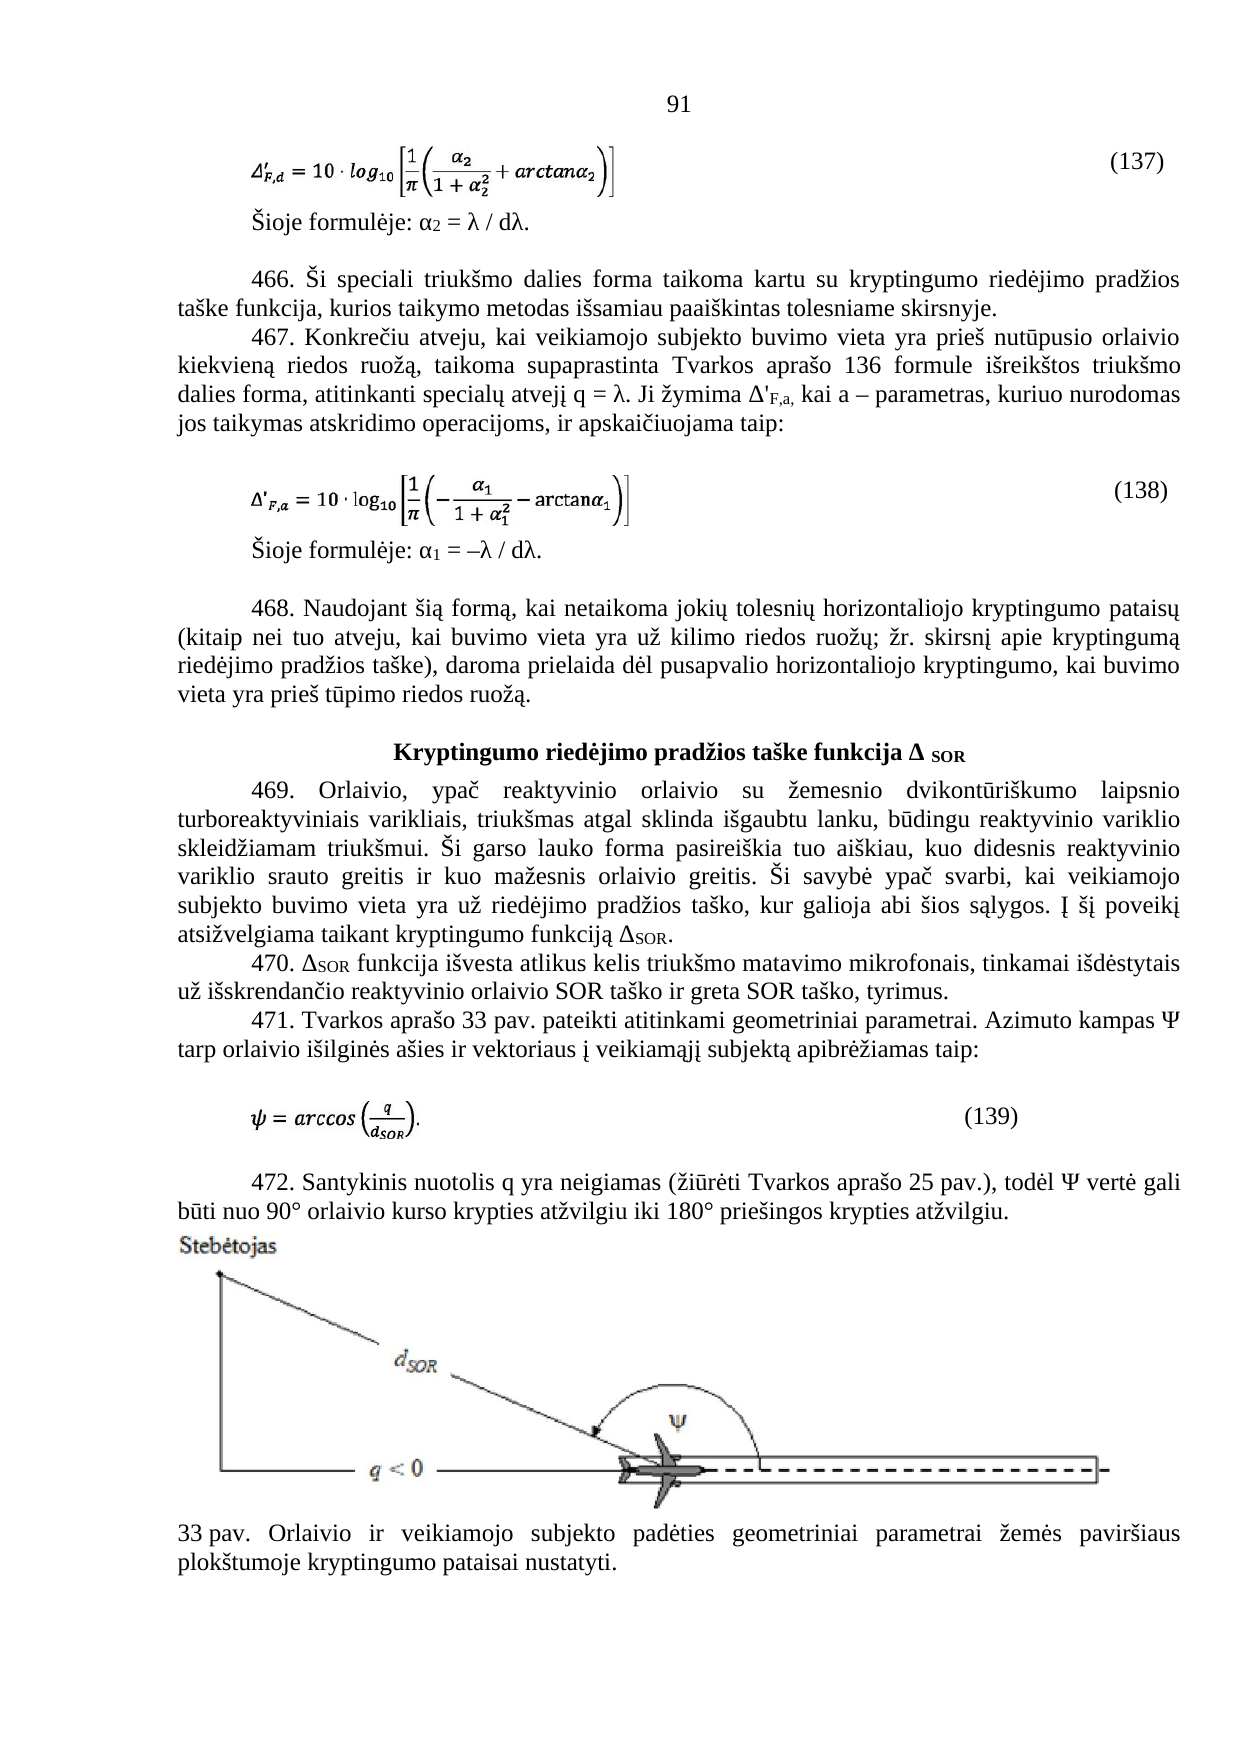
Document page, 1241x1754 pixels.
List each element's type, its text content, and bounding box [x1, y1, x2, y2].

text 466. Ši speciali triukšmo dalies forma taikoma kartu su kryptingumo riedėjimo pradžios taške funkcija, kurios taikymo metodas išsamiau paaiškintas tolesniame skirsnyje. [177, 264, 1181, 322]
text Šioje formulėje: α2 = λ / dλ. [177, 207, 1181, 235]
text Kryptingumo riedėjimo pradžios taške funkcija Δ SOR [177, 737, 1181, 766]
table_header (138) [1114, 465, 1240, 526]
table_header [251, 1091, 964, 1139]
table_header (139) [964, 1091, 1240, 1139]
text 467. Konkrečiu atveju, kai veikiamojo subjekto buvimo vieta yra prieš nutūpusio orlaivio kiekvieną riedos ruožą, taikoma supaprastinta Tvarkos aprašo 136 formule išreikštos triukšmo dalies forma, atitinkanti specialų atvejį q = λ. Ji žymima Δ'F,a, kai a – parametras, kuriuo nurodomas jos taikymas atskridimo operacijoms, ir apskaičiuojama taip: [177, 322, 1181, 437]
table_header [251, 465, 1114, 526]
text 471. Tvarkos aprašo 33 pav. pateikti atitinkami geometriniai parametrai. Azimuto kampas Ψ tarp orlaivio išilginės ašies ir vektoriaus į veikiamąjį subjektą apibrėžiamas taip: [177, 1005, 1181, 1063]
table_header [614, 146, 1110, 197]
text 469. Orlaivio, ypač reaktyvinio orlaivio su žemesnio dvikontūriškumo laipsnio turboreaktyviniais varikliais, triukšmas atgal sklinda išgaubtu lanku, būdingu reaktyvinio variklio skleidžiamam triukšmui. Ši garso lauko forma pasireiškia tuo aiškiau, kuo didesnis reaktyvinio variklio srauto greitis ir kuo mažesnis orlaivio greitis. Ši savybė ypač svarbi, kai veikiamojo subjekto buvimo vieta yra už riedėjimo pradžios taško, kur galioja abi šios sąlygos. Į šį poveikį atsižvelgiama taikant kryptingumo funkciją ΔSOR. [177, 775, 1181, 948]
text 468. Naudojant šią formą, kai netaikoma jokių tolesnių horizontaliojo kryptingumo pataisų (kitaip nei tuo atveju, kai buvimo vieta yra už kilimo riedos ruožų; žr. skirsnį apie kryptingumą riedėjimo pradžios taške), daroma prielaida dėl pusapvalio horizontaliojo kryptingumo, kai buvimo vieta yra prieš tūpimo riedos ruožą. [177, 593, 1181, 708]
text 470. ΔSOR funkcija išvesta atlikus kelis triukšmo matavimo mikrofonais, tinkamai išdėstytais už išskrendančio reaktyvinio orlaivio SOR taško ir greta SOR taško, tyrimus. [177, 948, 1181, 1005]
text Šioje formulėje: α1 = –λ / dλ. [177, 536, 1181, 564]
table_header (137) [1110, 146, 1240, 197]
text 472. Santykinis nuotolis q yra neigiamas (žiūrėti Tvarkos aprašo 25 pav.), todėl Ψ vertė gali būti nuo 90° orlaivio kurso krypties atžvilgiu iki 180° priešingos krypties atžvilgiu. [177, 1167, 1181, 1225]
text 33 pav. Orlaivio ir veikiamojo subjekto padėties geometriniai parametrai žemės paviršiaus plokštumoje kryptingumo pataisai nustatyti. [177, 1518, 1181, 1575]
